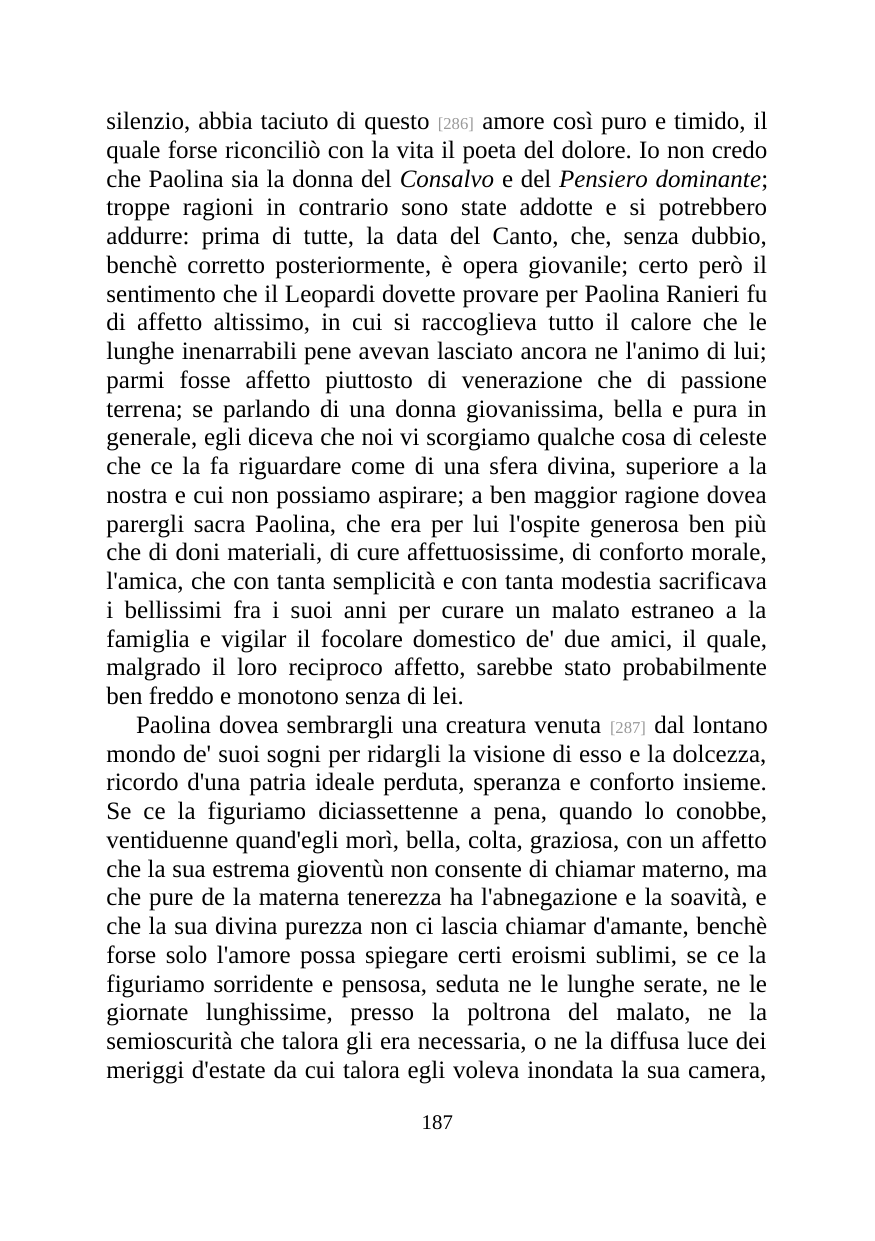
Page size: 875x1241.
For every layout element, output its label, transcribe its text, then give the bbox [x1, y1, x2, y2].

text silenzio, abbia taciuto di questo [286] amore così puro e timido, il quale forse riconciliò con la vita il poeta del dolore. Io non credo che Paolina sia la donna del Consalvo e del Pensiero dominante; troppe ragioni in contrario sono state addotte e si potrebbero addurre: prima di tutte, la data del Canto, che, senza dubbio, benchè corretto posteriormente, è opera giovanile; certo però il sentimento che il Leopardi dovette provare per Paolina Ranieri fu di affetto altissimo, in cui si raccoglieva tutto il calore che le lunghe inenarrabili pene avevan lasciato ancora ne l'animo di lui; parmi fosse affetto piuttosto di venerazione che di passione terrena; se parlando di una donna giovanissima, bella e pura in generale, egli diceva che noi vi scorgiamo qualche cosa di celeste che ce la fa riguardare come di una sfera divina, superiore a la nostra e cui non possiamo aspirare; a ben maggior ragione dovea parergli sacra Paolina, che era per lui l'ospite generosa ben più che di doni materiali, di cure affettuosissime, di conforto morale, l'amica, che con tanta semplicità e con tanta modestia sacrificava i bellissimi fra i suoi anni per curare un malato estraneo a la famiglia e vigilar il focolare domestico de' due amici, il quale, malgrado il loro reciproco affetto, sarebbe stato probabilmente ben freddo e monotono senza di lei. [106, 106, 768, 710]
text Paolina dovea sembrargli una creatura venuta [287] dal lontano mondo de' suoi sogni per ridargli la visione di esso e la dolcezza, ricordo d'una patria ideale perduta, speranza e conforto insieme. Se ce la figuriamo diciassettenne a pena, quando lo conobbe, ventiduenne quand'egli morì, bella, colta, graziosa, con un affetto che la sua estrema gioventù non consente di chiamar materno, ma che pure de la materna tenerezza ha l'abnegazione e la soavità, e che la sua divina purezza non ci lascia chiamar d'amante, benchè forse solo l'amore possa spiegare certi eroismi sublimi, se ce la figuriamo sorridente e pensosa, seduta ne le lunghe serate, ne le giornate lunghissime, presso la poltrona del malato, ne la semioscurità che talora gli era necessaria, o ne la diffusa luce dei meriggi d'estate da cui talora egli voleva inondata la sua camera, [106, 710, 768, 1084]
